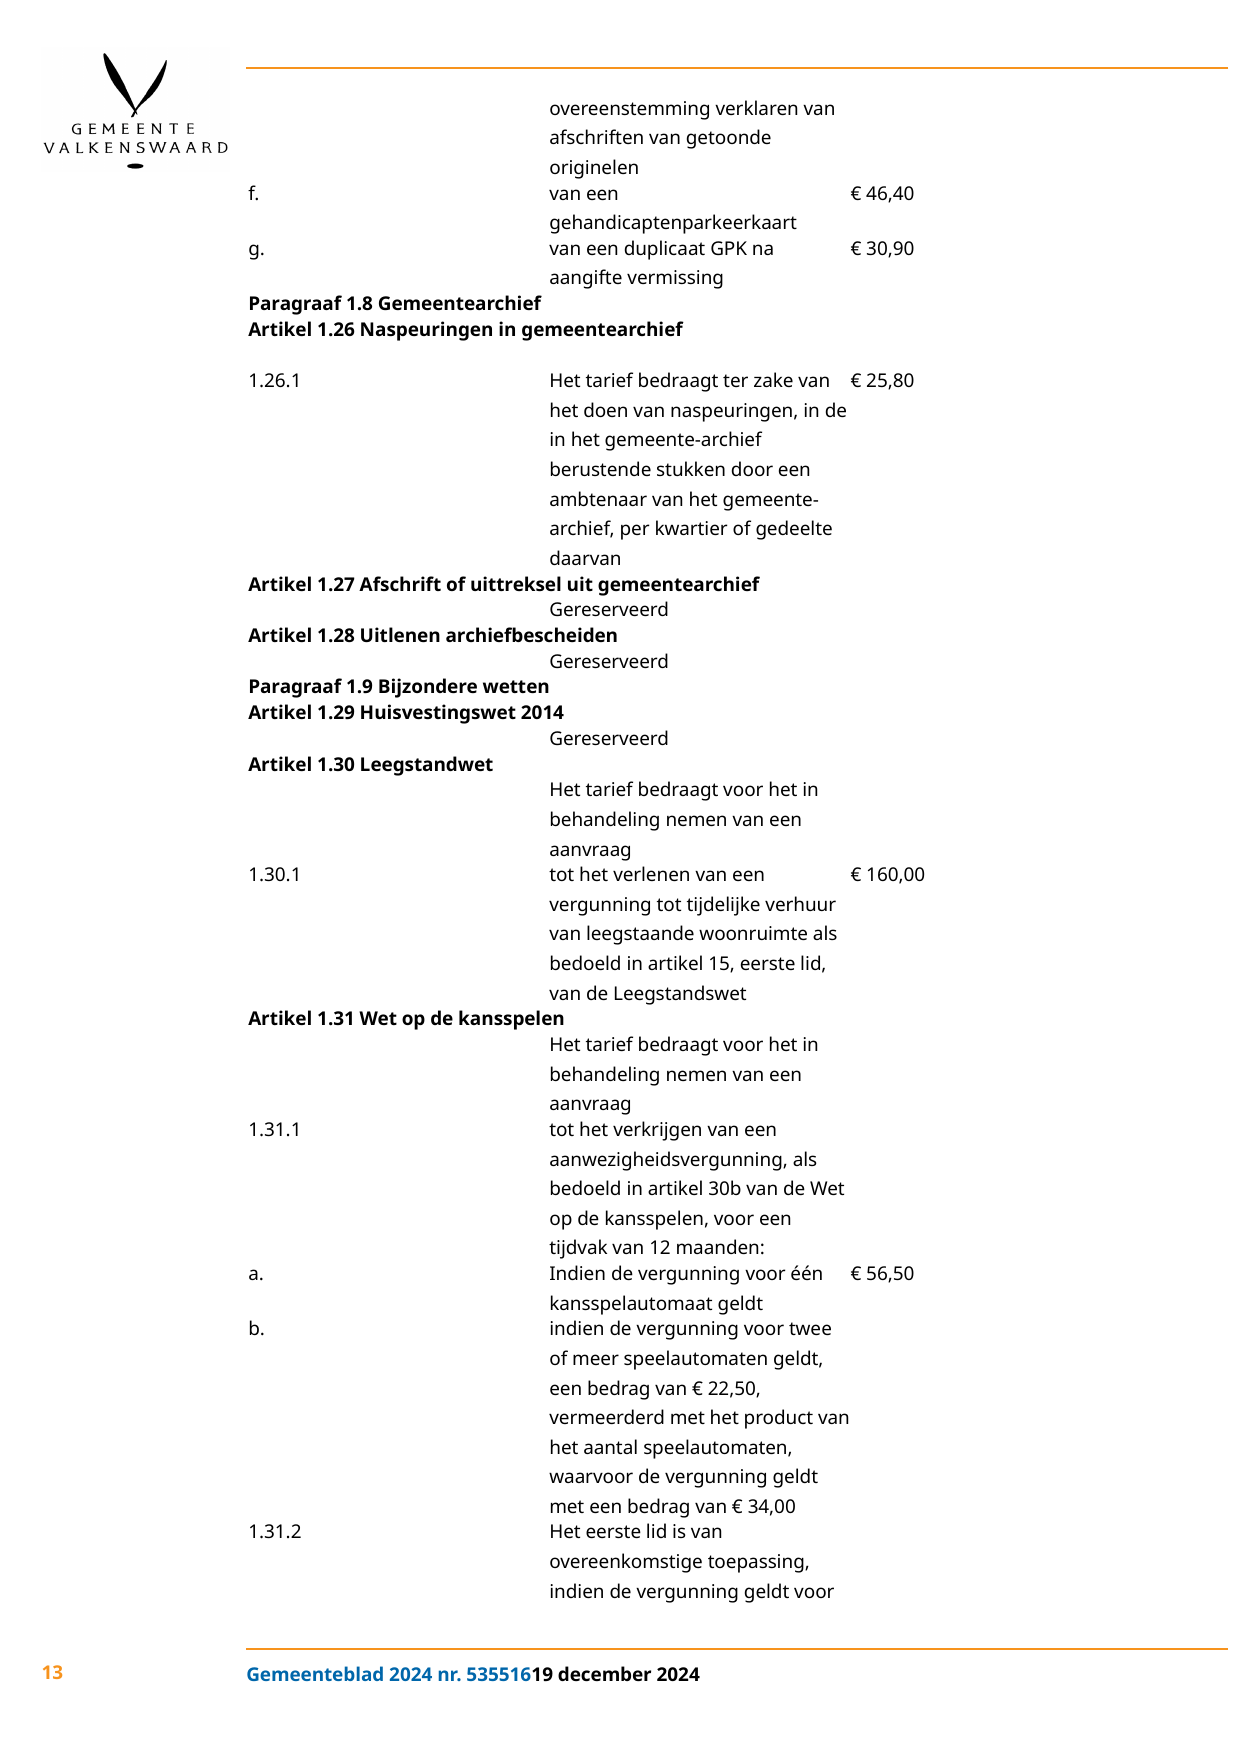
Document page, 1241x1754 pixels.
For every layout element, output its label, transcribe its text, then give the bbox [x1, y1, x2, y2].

table_cell [850, 1519, 1152, 1604]
table_cell [850, 1031, 1152, 1116]
table_cell [248, 95, 549, 180]
table_cell Artikel 1.29 Huisvestingswet 2014 [248, 699, 1152, 725]
table_cell [248, 777, 549, 861]
table_cell van een gehandicaptenparkeerkaart [549, 180, 850, 235]
table_cell 1.26.1 [248, 368, 549, 571]
table_cell 1.30.1 [248, 861, 549, 1006]
table_cell Het tarief bedraagt ter zake van het doen van naspeuringen, in de in het gemeente-archief berustende stukken door een ambtenaar van het gemeente-archief, per kwartier of gedeelte daarvan [549, 368, 850, 571]
table_cell overeenstemming verklaren van afschriften van getoonde originelen [549, 95, 850, 180]
table_cell [850, 342, 1152, 367]
table_cell [850, 596, 1152, 622]
table_cell Artikel 1.27 Afschrift of uittreksel uit gemeentearchief [248, 571, 1152, 596]
table_cell f. [248, 180, 549, 235]
table_cell [850, 95, 1152, 180]
table_cell tot het verkrijgen van een aanwezigheidsvergunning, als bedoeld in artikel 30b van de Wet op de kansspelen, voor een tijdvak van 12 maanden: [549, 1116, 850, 1260]
table_cell [850, 1316, 1152, 1519]
table_cell Indien de vergunning voor één kansspelautomaat geldt [549, 1260, 850, 1316]
table_cell Paragraaf 1.9 Bijzondere wetten [248, 674, 1152, 699]
table_cell b. [248, 1316, 549, 1519]
table_cell 1.31.1 [248, 1116, 549, 1260]
table_cell [248, 1031, 549, 1116]
table_cell € 46,40 [850, 180, 1152, 235]
table_cell Paragraaf 1.8 Gemeentearchief [248, 290, 1152, 316]
table_cell [850, 1116, 1152, 1260]
table_cell [248, 725, 549, 751]
table_cell [850, 648, 1152, 674]
table_cell Artikel 1.30 Leegstandwet [248, 751, 1152, 777]
table_cell [850, 725, 1152, 751]
table_cell Gereserveerd [549, 648, 850, 674]
table_cell g. [248, 235, 549, 290]
table_cell Artikel 1.28 Uitlenen archiefbescheiden [248, 622, 1152, 648]
picture [41, 47, 231, 172]
table_cell Gereserveerd [549, 596, 850, 622]
table_cell € 30,90 [850, 235, 1152, 290]
table_cell [248, 596, 549, 622]
table_cell [248, 342, 549, 367]
table_cell € 56,50 [850, 1260, 1152, 1316]
table_cell tot het verlenen van een vergunning tot tijdelijke verhuur van leegstaande woonruimte als bedoeld in artikel 15, eerste lid, van de Leegstandswet [549, 861, 850, 1006]
table_cell [549, 342, 850, 367]
table_cell € 160,00 [850, 861, 1152, 1006]
table_cell Gereserveerd [549, 725, 850, 751]
table_cell van een duplicaat GPK na aangifte vermissing [549, 235, 850, 290]
table_cell Het tarief bedraagt voor het in behandeling nemen van een aanvraag [549, 777, 850, 861]
table_cell Artikel 1.31 Wet op de kansspelen [248, 1006, 1152, 1031]
table_cell Het tarief bedraagt voor het in behandeling nemen van een aanvraag [549, 1031, 850, 1116]
table_cell 1.31.2 [248, 1519, 549, 1604]
table_cell [850, 777, 1152, 861]
table_cell indien de vergunning voor twee of meer speelautomaten geldt, een bedrag van € 22,50, vermeerderd met het product van het aantal speelautomaten, waarvoor de vergunning geldt met een bedrag van € 34,00 [549, 1316, 850, 1519]
table_cell a. [248, 1260, 549, 1316]
table_cell Artikel 1.26 Naspeuringen in gemeentearchief [248, 316, 1152, 342]
table_cell Het eerste lid is van overeenkomstige toepassing, indien de vergunning geldt voor [549, 1519, 850, 1604]
table_cell € 25,80 [850, 368, 1152, 571]
table_cell [248, 648, 549, 674]
